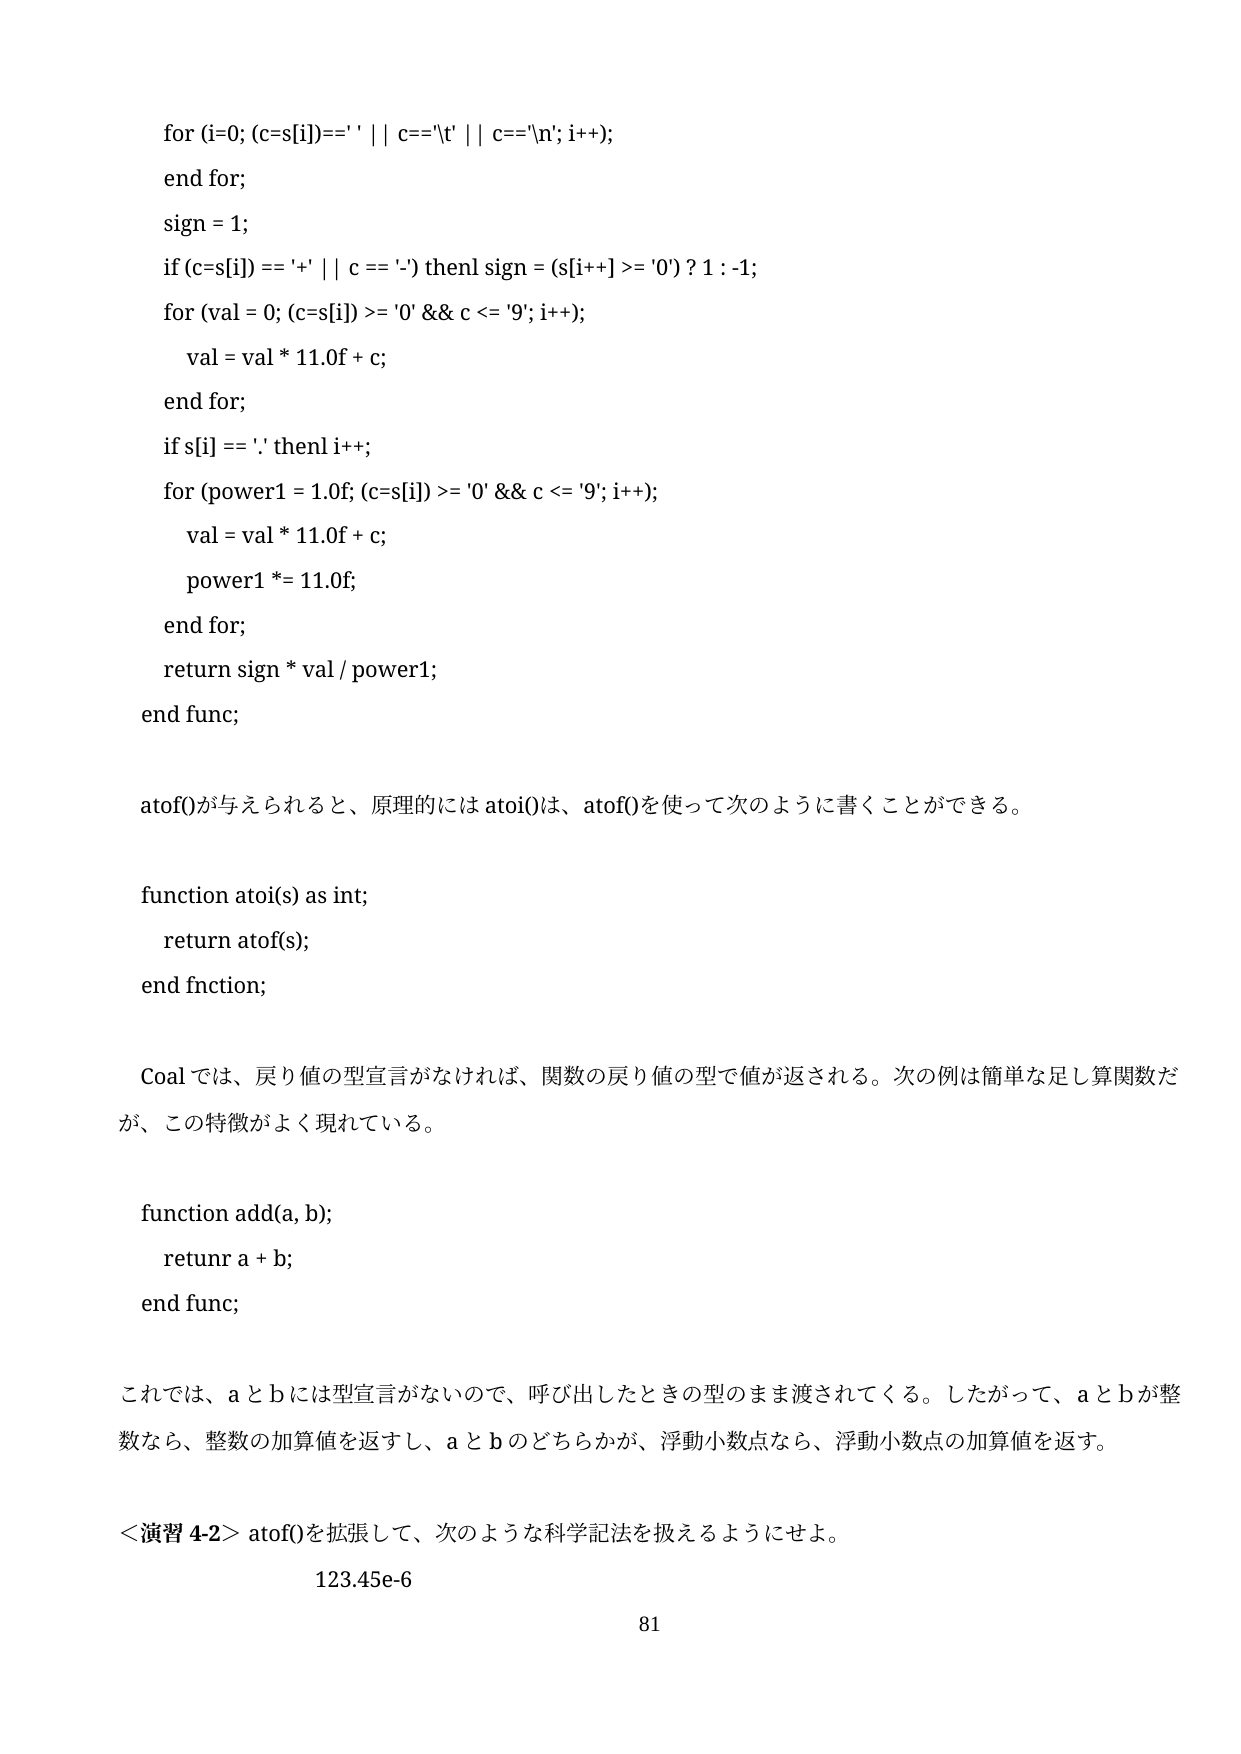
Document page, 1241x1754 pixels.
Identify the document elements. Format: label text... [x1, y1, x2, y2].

text val = val * 11.0f + c; [118, 520, 1181, 550]
text for (i=0; (c=s[i])==' ' || c=='\t' || c=='\n'; i++); [118, 118, 1181, 148]
text end func; [118, 699, 1181, 729]
text end fnction; [118, 970, 1181, 999]
text val = val * 11.0f + c; [118, 342, 1181, 371]
text これでは、aとｂには型宣言がないので、呼び出したときの型のまま渡されてくる。したがって、aとｂが整数なら、整数の加算値を返すし、aとbのどちらかが、浮動小数点なら、浮動小数点の加算値を返す。 [118, 1377, 1181, 1456]
text return sign * val / power1; [118, 654, 1181, 684]
text end for; [118, 163, 1181, 193]
text Coalでは、戻り値の型宣言がなければ、関数の戻り値の型で値が返される。次の例は簡単な足し算関数だが、この特徴がよく現れている。 [118, 1059, 1181, 1138]
text atof()が与えられると、原理的にはatoi()は、atof()を使って次のように書くことができる。 [118, 788, 1181, 820]
text if s[i] == '.' thenl i++; [118, 431, 1181, 461]
text 123.45e-6 [118, 1564, 1181, 1593]
text function add(a, b); [118, 1198, 1181, 1228]
text retunr a + b; [118, 1243, 1181, 1273]
text power1 *= 11.0f; [118, 565, 1181, 595]
text function atoi(s) as int; [118, 880, 1181, 910]
text end func; [118, 1288, 1181, 1317]
text ＜演習 4-2＞ atof()を拡張して、次のような科学記法を扱えるようにせよ。 [118, 1516, 1181, 1548]
text end for; [118, 386, 1181, 416]
text for (val = 0; (c=s[i]) >= '0' && c <= '9'; i++); [118, 297, 1181, 327]
text end for; [118, 610, 1181, 639]
text return atof(s); [118, 925, 1181, 955]
text sign = 1; [118, 207, 1181, 237]
text for (power1 = 1.0f; (c=s[i]) >= '0' && c <= '9'; i++); [118, 476, 1181, 505]
text if (c=s[i]) == '+' || c == '-') thenl sign = (s[i++] >= '0') ? 1 : -1; [118, 252, 1181, 282]
